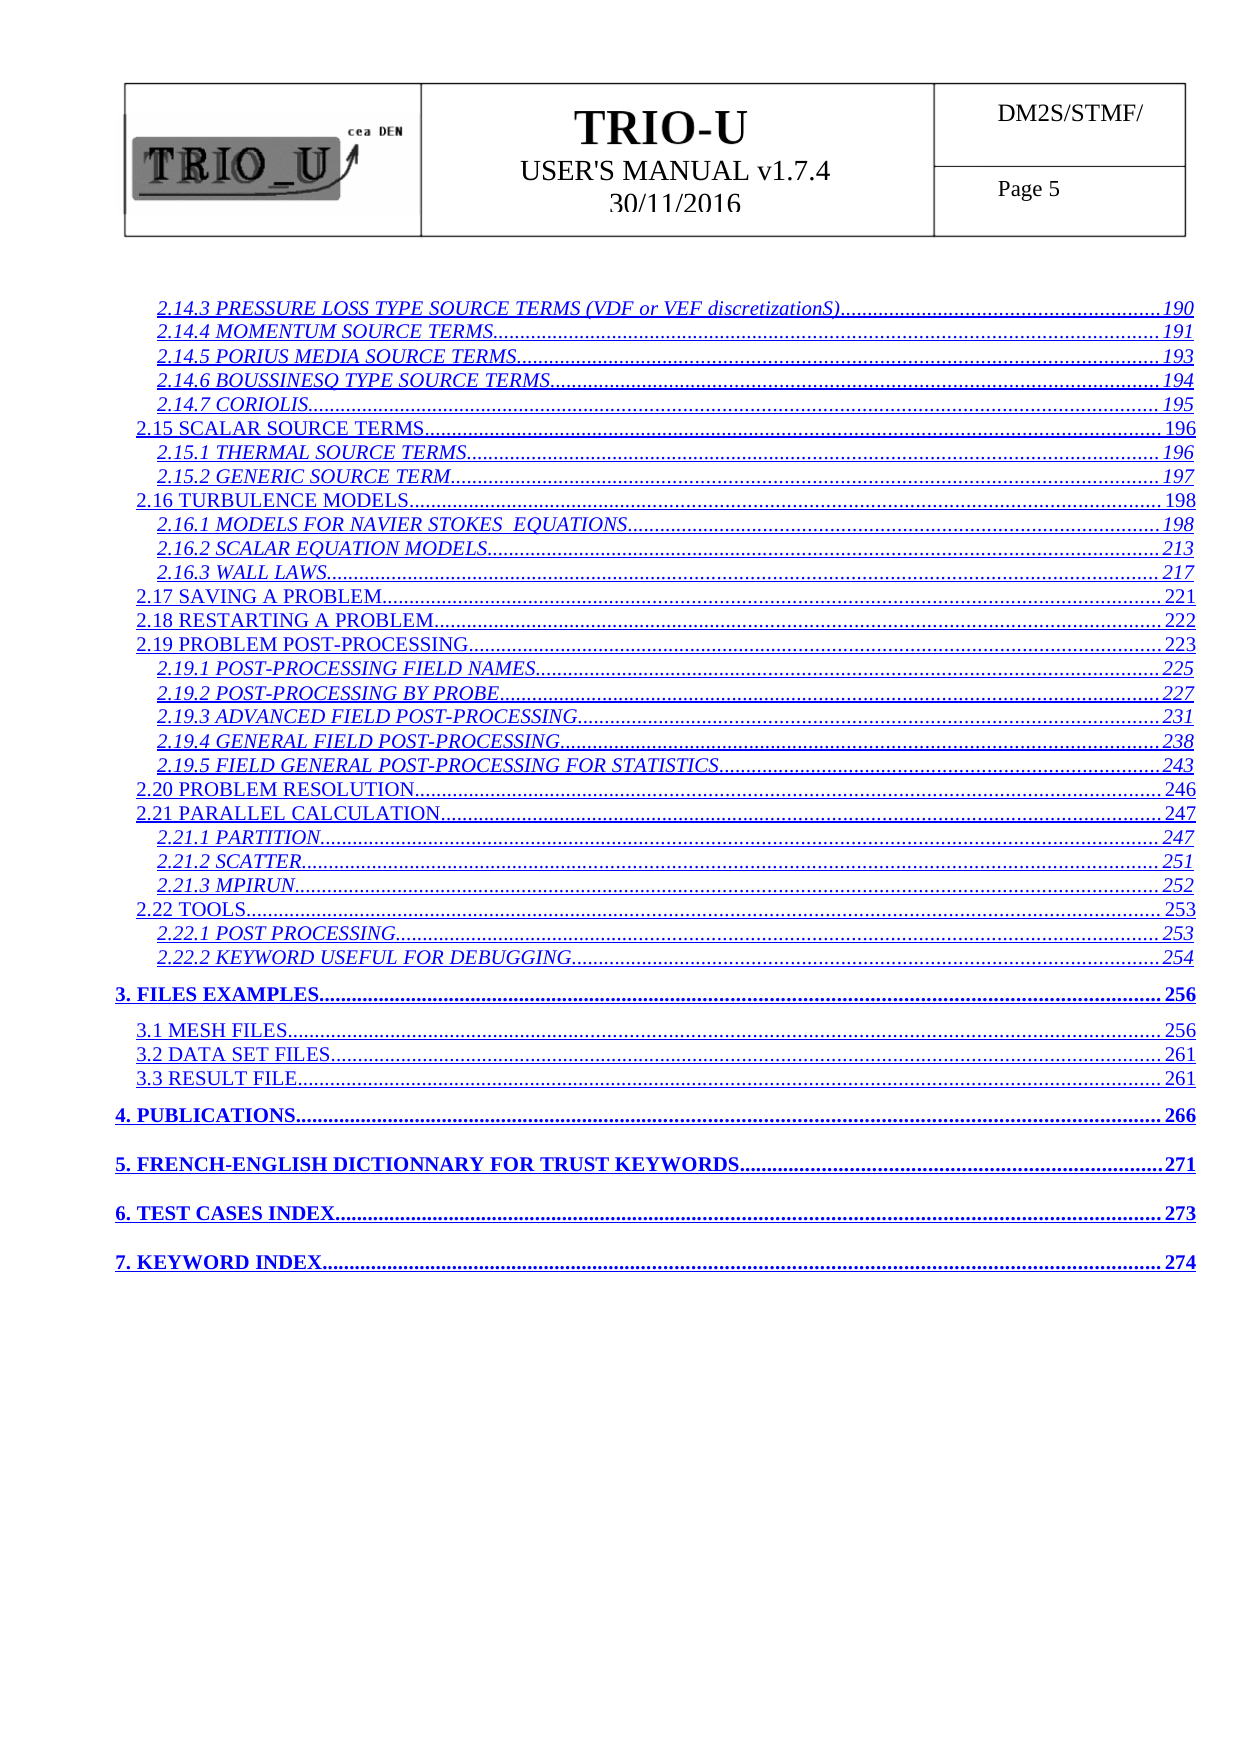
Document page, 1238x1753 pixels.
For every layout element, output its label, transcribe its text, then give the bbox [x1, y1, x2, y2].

text 3.2 DATA SET FILES 261 [136, 1042, 1196, 1063]
text 2.16.3 WALL LAWS 217 [157, 560, 1196, 584]
text 3.1 MESH FILES 256 [136, 1018, 1196, 1039]
text 2.16 TURBULENCE MODELS 198 [136, 488, 1196, 509]
text 2.14.3 PRESSURE LOSS TYPE SOURCE TERMS (VDF or VEF discretizationS) 190 [157, 295, 1196, 319]
text 2.21.2 SCATTER 251 [157, 849, 1196, 873]
text 2.22.2 KEYWORD USEFUL FOR DEBUGGING 254 [157, 945, 1196, 969]
text 2.16.1 MODELS FOR NAVIER STOKES EQUATIONS 198 [157, 512, 1196, 536]
text 5. French-English dictionnary for tRUST Keywords 271 [115, 1152, 1196, 1173]
text 2.22.1 POST PROCESSING 253 [157, 921, 1196, 945]
text 2.19.3 ADVANCED FIELD POST-PROCESSING 231 [157, 704, 1196, 728]
text 7. KEYWORD INDEX 274 [115, 1250, 1196, 1271]
text 2.22 TOOLS 253 [136, 897, 1196, 918]
text 2.15.2 GENERIC SOURCE TERM 197 [157, 464, 1196, 488]
text 2.14.5 PORIUS MEDIA SOURCE TERMS 193 [157, 343, 1196, 367]
text 2.21 PARALLEL CALCULATION 247 [136, 801, 1196, 821]
text 2.16.2 SCALAR EQUATION MODELS 213 [157, 536, 1196, 560]
text 2.14.6 BOUSSINESQ TYPE SOURCE TERMS 194 [157, 367, 1196, 392]
text 2.14.7 CORIOLIS 195 [157, 392, 1196, 416]
text 6. test cases index 273 [115, 1201, 1196, 1222]
text 2.20 PROBLEM RESOLUTION 246 [136, 777, 1196, 798]
text 3. FILES EXAMPLES 256 [115, 982, 1196, 1003]
text 2.15.1 THERMAL SOURCE TERMS 196 [157, 440, 1196, 464]
text 2.19.2 POST-PROCESSING BY PROBE 227 [157, 680, 1196, 704]
text 2.14.4 MOMENTUM SOURCE TERMS 191 [157, 319, 1196, 343]
text 3.3 RESULT FILE 261 [136, 1066, 1196, 1087]
text 2.18 RESTARTING A PROBLEM 222 [136, 608, 1196, 629]
text 2.15 SCALAR SOURCE TERMS 196 [136, 416, 1196, 436]
text 2.19.5 FIELD GENERAL POST-PROCESSING FOR STATISTICS 243 [157, 752, 1196, 777]
text 2.17 SAVING A PROBLEM 221 [136, 584, 1196, 605]
text 4. PUBLICATIONS 266 [115, 1103, 1196, 1124]
text 2.21.3 MPIRUN 252 [157, 873, 1196, 897]
text 2.19.1 POST-PROCESSING FIELD NAMES 225 [157, 656, 1196, 680]
text 2.21.1 PARTITION 247 [157, 825, 1196, 849]
text 2.19.4 GENERAL FIELD POST-PROCESSING 238 [157, 728, 1196, 752]
text 2.19 PROBLEM POST-PROCESSING 223 [136, 632, 1196, 653]
